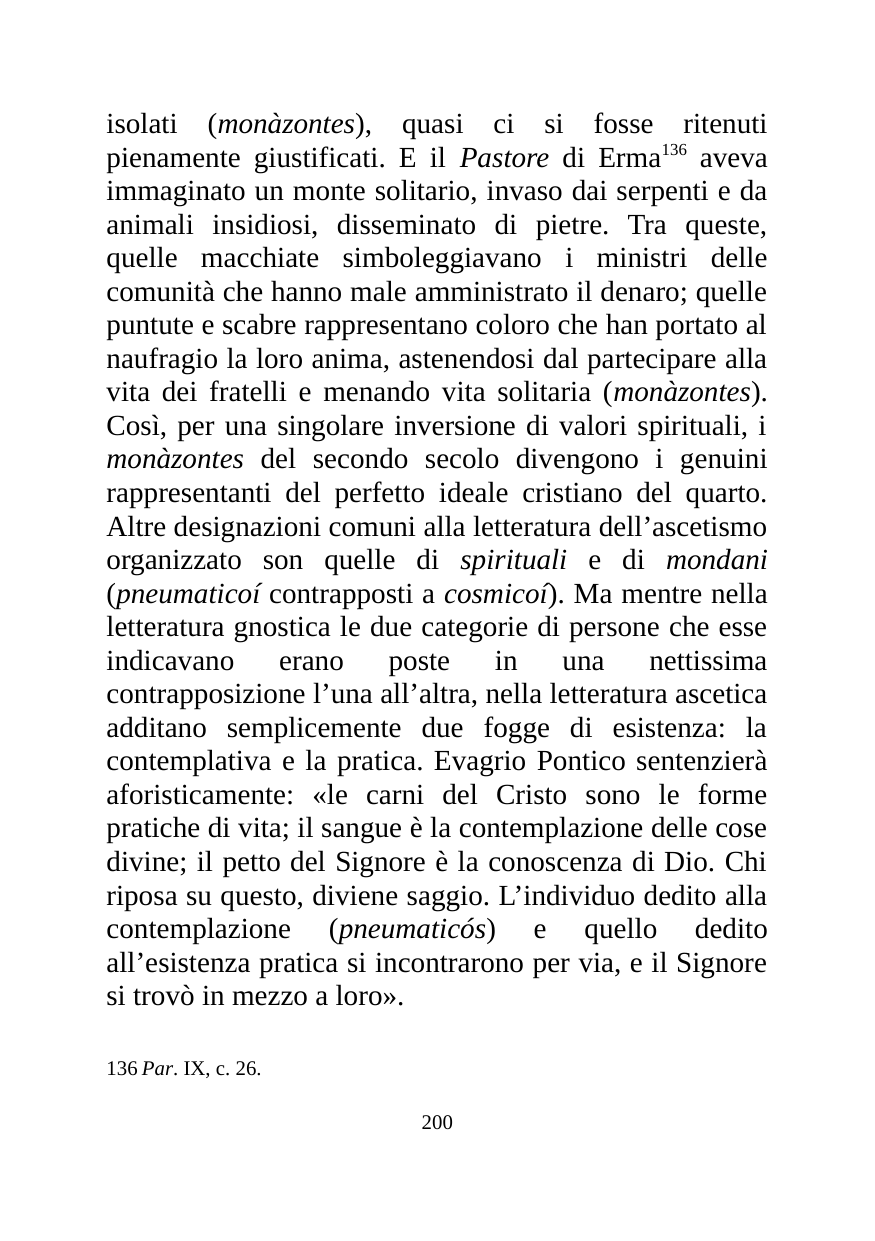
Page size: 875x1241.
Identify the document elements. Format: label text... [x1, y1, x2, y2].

text isolati (monàzontes), quasi ci si fosse ritenuti pienamente giustificati. E il Pastore di Erma aveva immaginato un monte solitario, invaso dai serpenti e da animali insidiosi, disseminato di pietre. Tra queste, quelle macchiate simboleggiavano i ministri delle comunità che hanno male amministrato il denaro; quelle puntute e scabre rappresentano coloro che han portato al naufragio la loro anima, astenendosi dal partecipare alla vita dei fratelli e menando vita solitaria (monàzontes). Così, per una singolare inversione di valori spirituali, i monàzontes del secondo secolo divengono i genuini rappresentanti del perfetto ideale cristiano del quarto. Altre designazioni comuni alla letteratura dell’ascetismo organizzato son quelle di spirituali e di mondani (pneumaticoí contrapposti a cosmicoí). Ma mentre nella letteratura gnostica le due categorie di persone che esse indicavano erano poste in una nettissima contrapposizione l’una all’altra, nella letteratura ascetica additano semplicemente due fogge di esistenza: la contemplativa e la pratica. Evagrio Pontico sentenzierà aforisticamente: «le carni del Cristo sono le forme pratiche di vita; il sangue è la contemplazione delle cose divine; il petto del Signore è la conoscenza di Dio. Chi riposa su questo, diviene saggio. L’individuo dedito alla contemplazione (pneumaticós) e quello dedito all’esistenza pratica si incontrarono per via, e il Signore si trovò in mezzo a loro». [106, 106, 768, 1012]
text Par. IX, c. 26. [106, 1056, 768, 1080]
